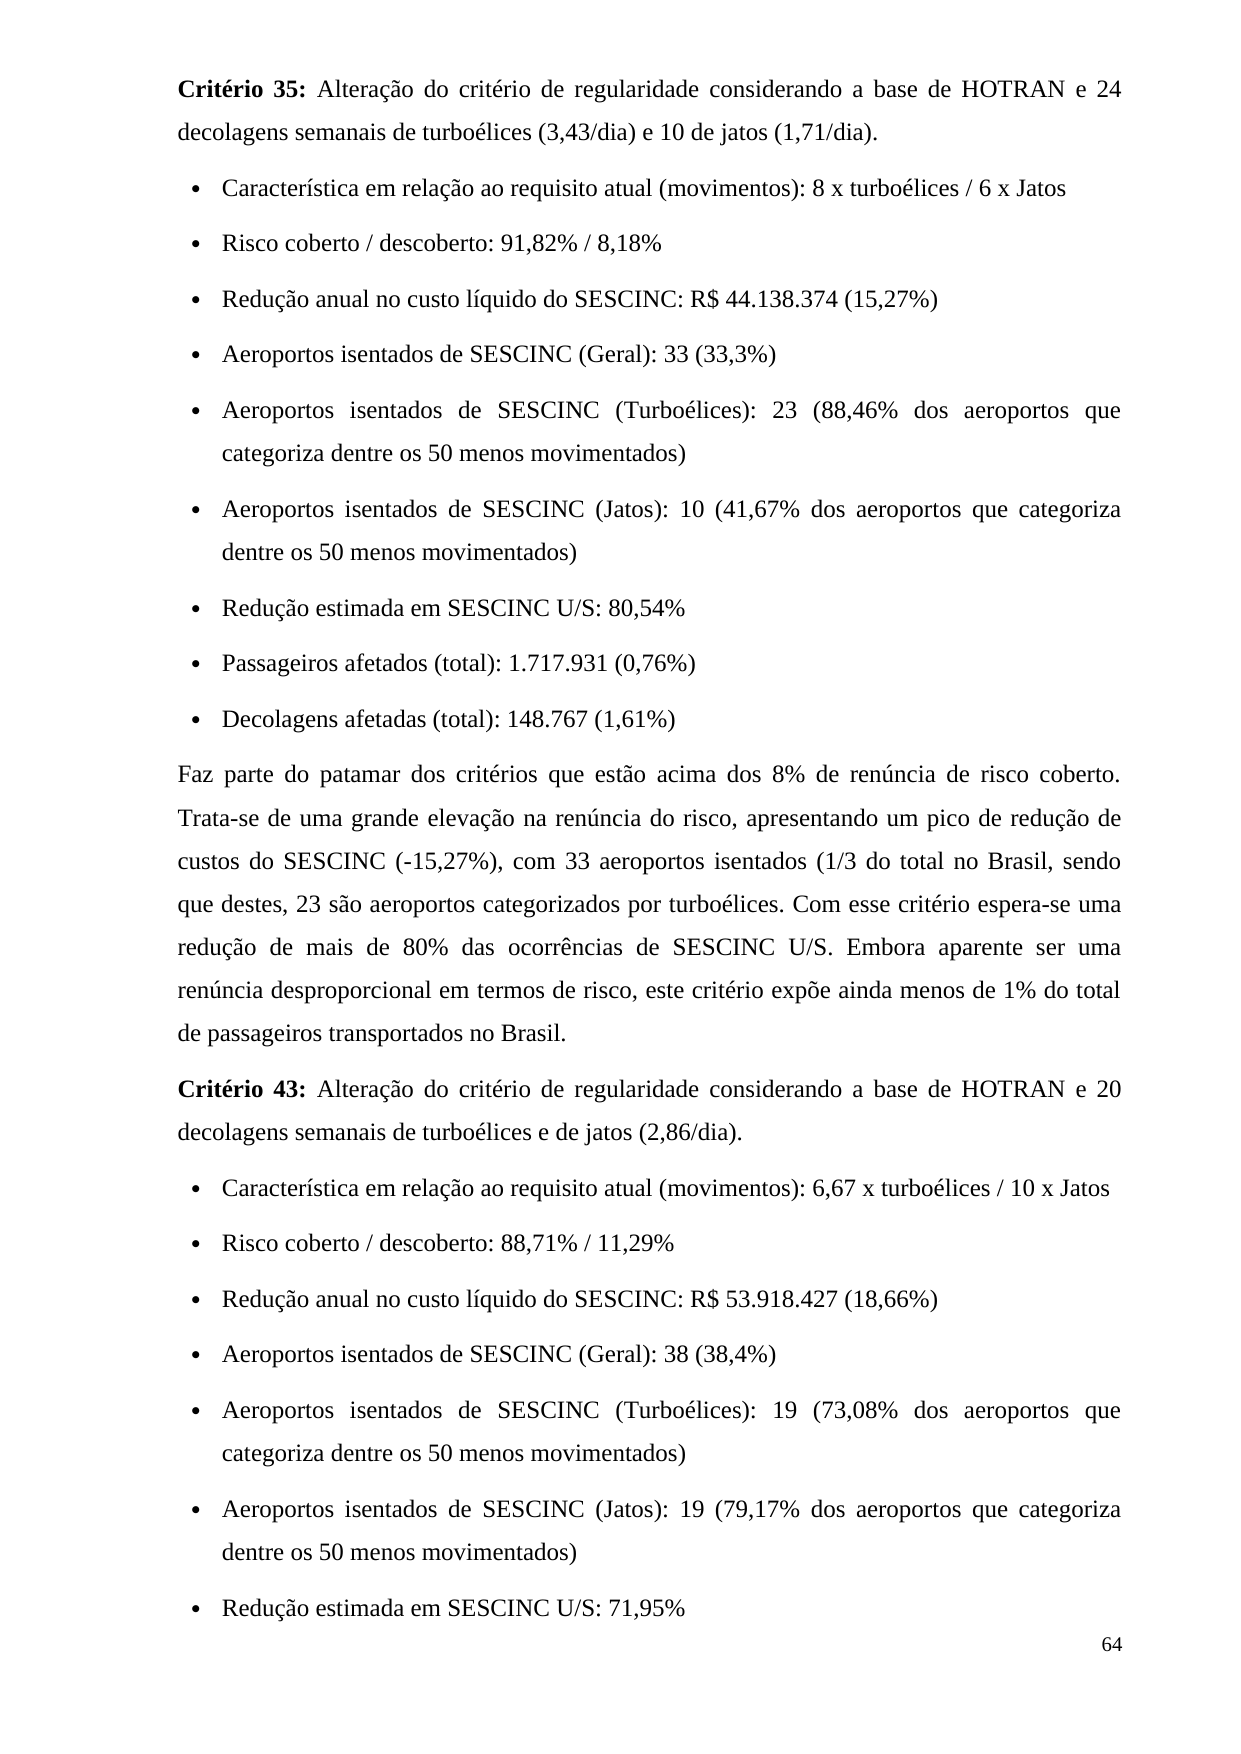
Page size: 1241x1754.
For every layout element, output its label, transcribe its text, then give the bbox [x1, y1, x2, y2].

list Redução estimada em SESCINC U/S: 71,95% [192, 1593, 1122, 1621]
list Passageiros afetados (total): 1.717.931 (0,76%) [192, 648, 1122, 677]
text Faz parte do patamar dos critérios que estão acima dos 8% de renúncia de risco coberto. Trata-se de uma grande elevação na renúncia do risco, apresentando um pico de redução de custos do SESCINC (-15,27%), com 33 aeroportos isentados (1/3 do total no Brasil, sendo que destes, 23 são aeroportos categorizados por turboélices. Com esse critério espera-se uma redução de mais de 80% das ocorrências de SESCINC U/S. Embora aparente ser uma renúncia desproporcional em termos de risco, este critério expõe ainda menos de 1% do total de passageiros transportados no Brasil. [177, 759, 1122, 1047]
list Aeroportos isentados de SESCINC (Jatos): 10 (41,67% dos aeroportos que categoriza dentre os 50 menos movimentados) [192, 494, 1122, 566]
list Decolagens afetadas (total): 148.767 (1,61%) [192, 704, 1122, 733]
list Aeroportos isentados de SESCINC (Turboélices): 23 (88,46% dos aeroportos que categoriza dentre os 50 menos movimentados) [192, 395, 1122, 467]
list Aeroportos isentados de SESCINC (Geral): 38 (38,4%) [192, 1339, 1122, 1368]
text Critério 43: Alteração do critério de regularidade considerando a base de HOTRAN e 20 decolagens semanais de turboélices e de jatos (2,86/dia). [177, 1074, 1122, 1146]
list Característica em relação ao requisito atual (movimentos): 6,67 x turboélices / 10 x Jatos [192, 1173, 1122, 1201]
list Redução anual no custo líquido do SESCINC: R$ 53.918.427 (18,66%) [192, 1284, 1122, 1313]
list Risco coberto / descoberto: 88,71% / 11,29% [192, 1228, 1122, 1257]
list Característica em relação ao requisito atual (movimentos): 8 x turboélices / 6 x Jatos [192, 173, 1122, 201]
text Critério 35: Alteração do critério de regularidade considerando a base de HOTRAN e 24 decolagens semanais de turboélices (3,43/dia) e 10 de jatos (1,71/dia). [177, 74, 1122, 146]
list Redução estimada em SESCINC U/S: 80,54% [192, 593, 1122, 621]
list Aeroportos isentados de SESCINC (Jatos): 19 (79,17% dos aeroportos que categoriza dentre os 50 menos movimentados) [192, 1494, 1122, 1566]
list Aeroportos isentados de SESCINC (Geral): 33 (33,3%) [192, 339, 1122, 368]
list Aeroportos isentados de SESCINC (Turboélices): 19 (73,08% dos aeroportos que categoriza dentre os 50 menos movimentados) [192, 1395, 1122, 1467]
list Risco coberto / descoberto: 91,82% / 8,18% [192, 228, 1122, 257]
list Redução anual no custo líquido do SESCINC: R$ 44.138.374 (15,27%) [192, 284, 1122, 313]
